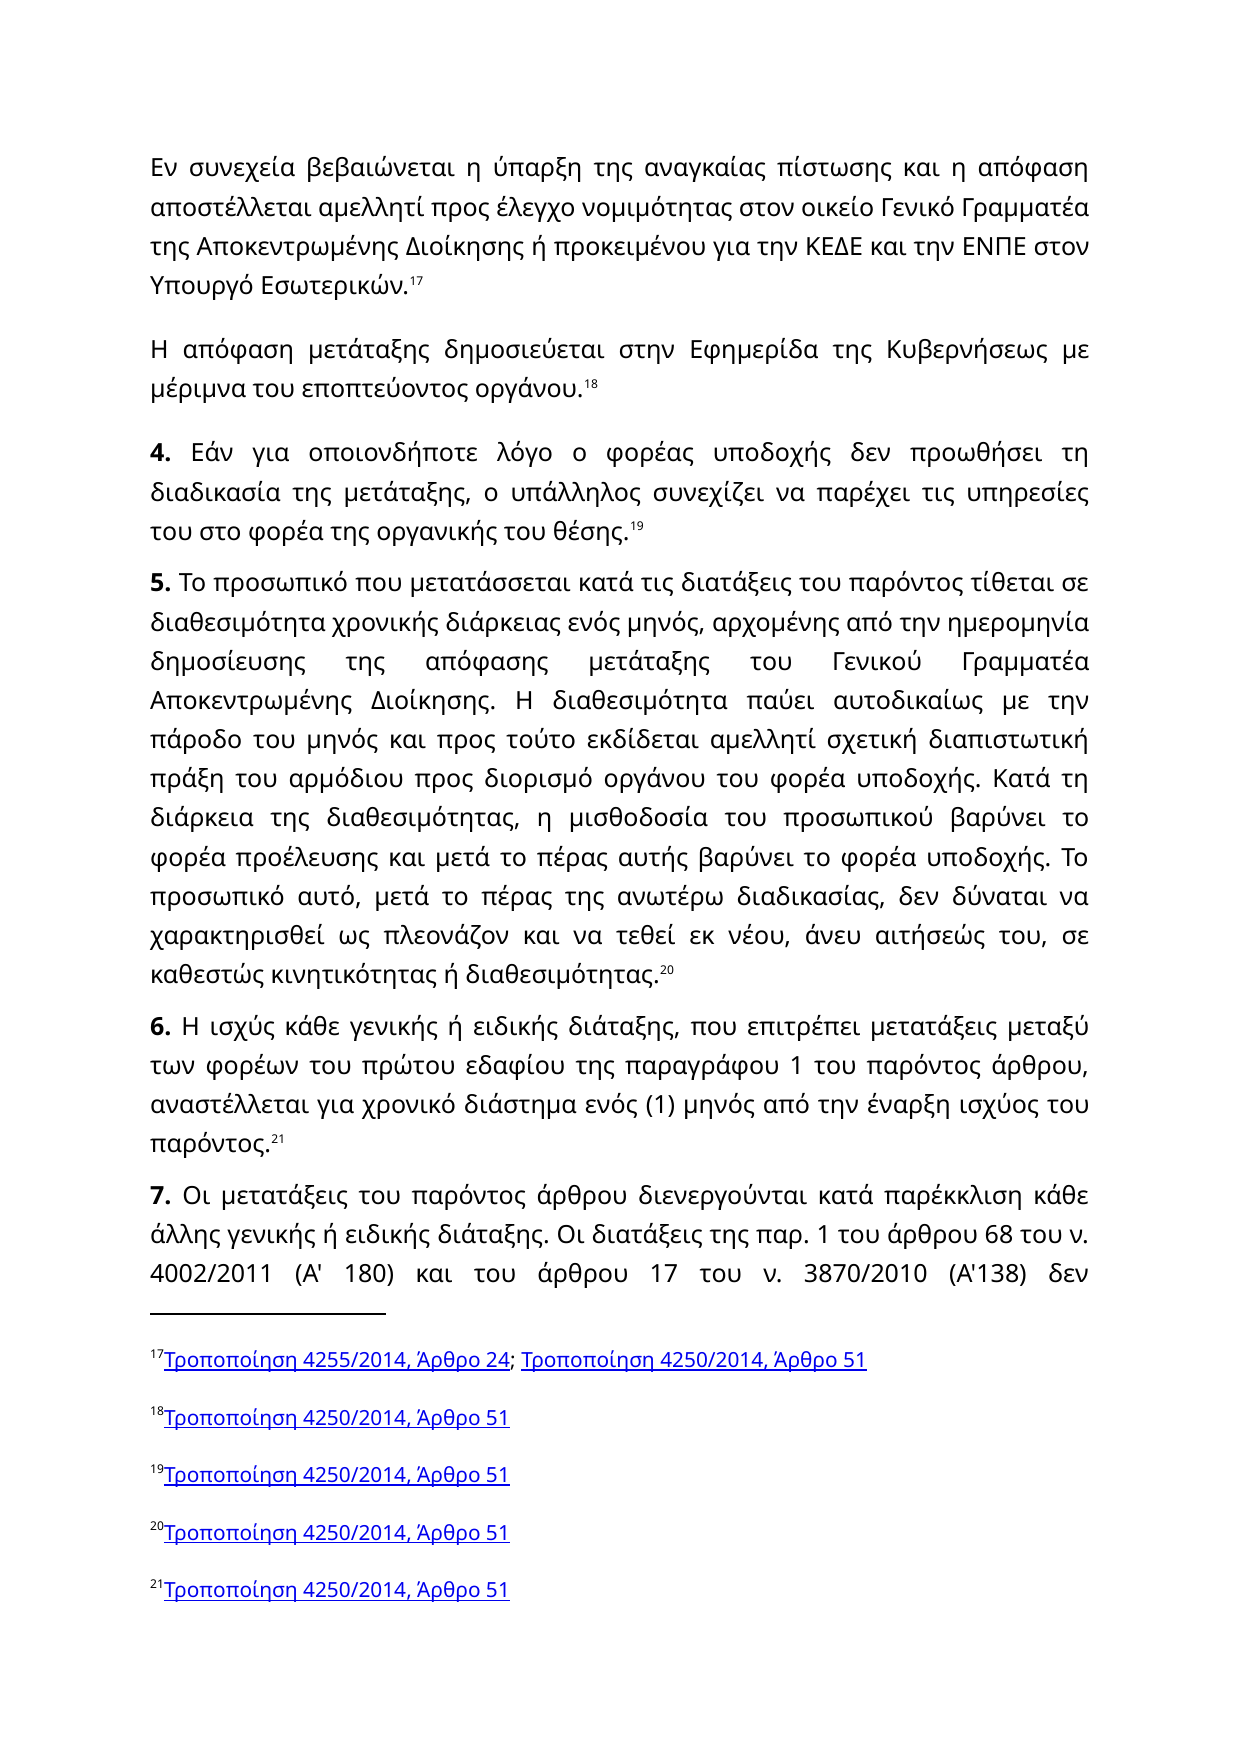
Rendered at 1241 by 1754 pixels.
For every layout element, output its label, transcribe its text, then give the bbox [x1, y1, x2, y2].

text Η απόφαση μετάταξης δημοσιεύεται στην Εφημερίδα της Κυβερνήσεως με μέριμνα του εποπτεύοντος οργάνου. [150, 332, 1090, 405]
text Τροποποίηση 4250/2014, Άρθρο 51 [150, 1518, 1090, 1546]
text 4. Εάν για οποιονδήποτε λόγο ο φορέας υποδοχής δεν προωθήσει τη διαδικασία της μετάταξης, ο υπάλληλος συνεχίζει να παρέχει τις υπηρεσίες του στο φορέα της οργανικής του θέσης. [150, 435, 1090, 547]
text 5. Το προσωπικό που μετατάσσεται κατά τις διατάξεις του παρόντος τίθεται σε διαθεσιμότητα χρονικής διάρκειας ενός μηνός, αρχομένης από την ημερομηνία δημοσίευσης της απόφασης μετάταξης του Γενικού Γραμματέα Αποκεντρωμένης Διοίκησης. Η διαθεσιμότητα παύει αυτοδικαίως με την πάροδο του μηνός και προς τούτο εκδίδεται αμελλητί σχετική διαπιστωτική πράξη του αρμόδιου προς διορισμό οργάνου του φορέα υποδοχής. Κατά τη διάρκεια της διαθεσιμότητας, η μισθοδοσία του προσωπικού βαρύνει το φορέα προέλευσης και μετά το πέρας αυτής βαρύνει το φορέα υποδοχής. Το προσωπικό αυτό, μετά το πέρας της ανωτέρω διαδικασίας, δεν δύναται να χαρακτηρισθεί ως πλεονάζον και να τεθεί εκ νέου, άνευ αιτήσεώς του, σε καθεστώς κινητικότητας ή διαθεσιμότητας. [150, 565, 1090, 991]
text Εν συνεχεία βεβαιώνεται η ύπαρξη της αναγκαίας πίστωσης και η απόφαση αποστέλλεται αμελλητί προς έλεγχο νομιμότητας στον οικείο Γενικό Γραμματέα της Αποκεντρωμένης Διοίκησης ή προκειμένου για την ΚΕΔΕ και την ΕΝΠΕ στον Υπουργό Εσωτερικών. [150, 150, 1090, 302]
text 6. Η ισχύς κάθε γενικής ή ειδικής διάταξης, που επιτρέπει μετατάξεις μεταξύ των φορέων του πρώτου εδαφίου της παραγράφου 1 του παρόντος άρθρου, αναστέλλεται για χρονικό διάστημα ενός (1) μηνός από την έναρξη ισχύος του παρόντος. [150, 1008, 1090, 1160]
text 7. Οι μετατάξεις του παρόντος άρθρου διενεργούνται κατά παρέκκλιση κάθε άλλης γενικής ή ειδικής διάταξης. Οι διατάξεις της παρ. 1 του άρθρου 68 του ν. 4002/2011 (Α' 180) και του άρθρου 17 του ν. 3870/2010 (Α'138) δεν [150, 1177, 1090, 1290]
text Τροποποίηση 4250/2014, Άρθρο 51 [150, 1576, 1090, 1604]
text Τροποποίηση 4250/2014, Άρθρο 51 [150, 1460, 1090, 1489]
text Τροποποίηση 4250/2014, Άρθρο 51 [150, 1403, 1090, 1431]
text Τροποποίηση 4255/2014, Άρθρο 24; Τροποποίηση 4250/2014, Άρθρο 51 [150, 1345, 1090, 1373]
